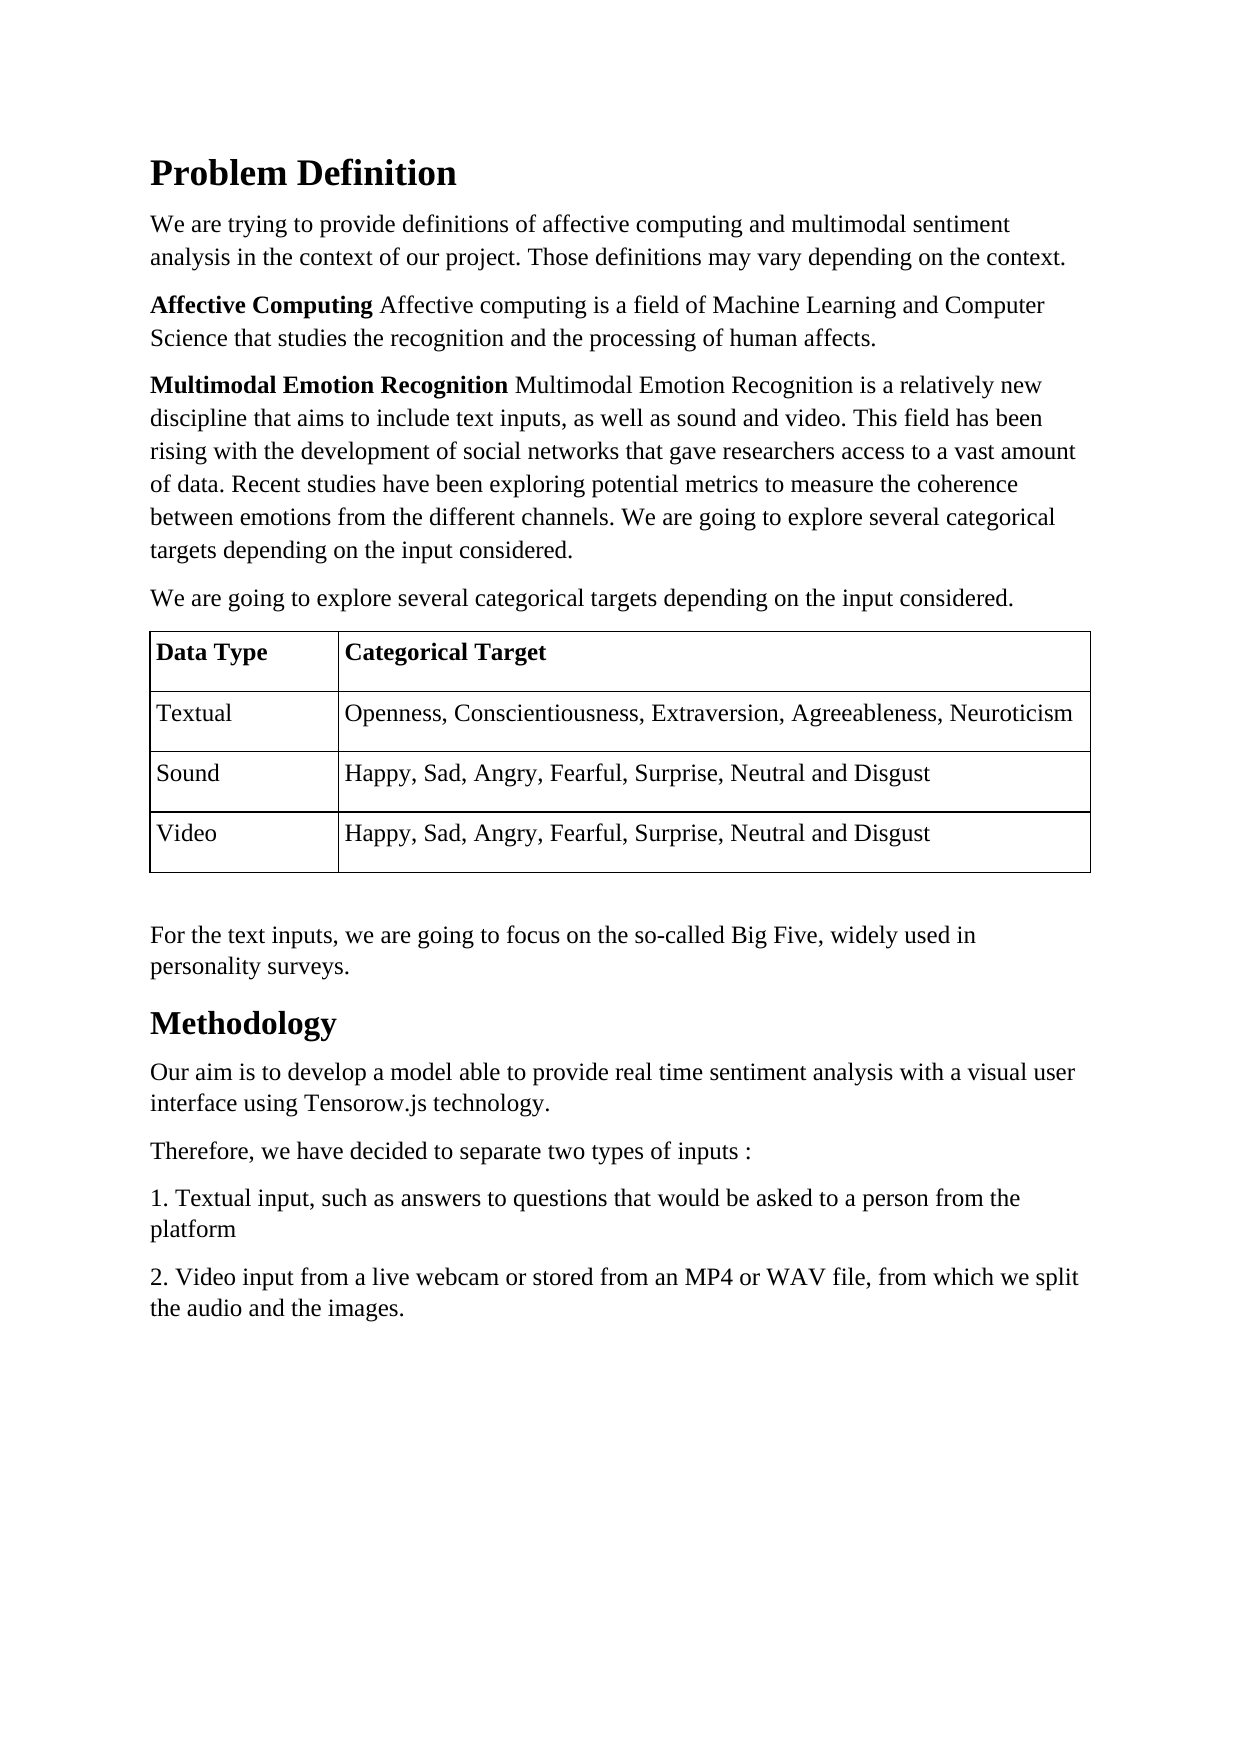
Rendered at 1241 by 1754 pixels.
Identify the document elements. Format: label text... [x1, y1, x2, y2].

text We are going to explore several categorical targets depending on the input considered. [150, 583, 1090, 612]
table_cell Sound [151, 752, 338, 811]
subtitle Problem Definition [150, 150, 1090, 193]
subtitle Methodology [150, 1003, 1090, 1042]
table_cell Openness, Conscientiousness, Extraversion, Agreeableness, Neuroticism [339, 692, 1090, 751]
table_cell Video [151, 813, 338, 872]
table_cell Happy, Sad, Angry, Fearful, Surprise, Neutral and Disgust [339, 752, 1090, 811]
table_cell Happy, Sad, Angry, Fearful, Surprise, Neutral and Disgust [339, 813, 1090, 872]
text 1. Textual input, such as answers to questions that would be asked to a person from the platform [150, 1183, 1090, 1243]
text Our aim is to develop a model able to provide real time sentiment analysis with a visual user interface using Tensorow.js technology. [150, 1057, 1090, 1117]
table_header Data Type [151, 632, 338, 691]
text Affective Computing Affective computing is a field of Machine Learning and Computer Science that studies the recognition and the processing of human affects. [150, 290, 1090, 351]
text Therefore, we have decided to separate two types of inputs : [150, 1136, 1090, 1164]
text 2. Video input from a live webcam or stored from an MP4 or WAV file, from which we split the audio and the images. [150, 1262, 1090, 1322]
text Multimodal Emotion Recognition Multimodal Emotion Recognition is a relatively new discipline that aims to include text inputs, as well as sound and video. This field has been rising with the development of social networks that gave researchers access to a vast amount of data. Recent studies have been exploring potential metrics to measure the coherence between emotions from the different channels. We are going to explore several categorical targets depending on the input considered. [150, 370, 1090, 564]
text For the text inputs, we are going to focus on the so-called Big Five, widely used in personality surveys. [150, 920, 1090, 980]
table_header Categorical Target [339, 632, 1090, 691]
text We are trying to provide definitions of affective computing and multimodal sentiment analysis in the context of our project. Those definitions may vary depending on the context. [150, 209, 1090, 271]
table_cell Textual [151, 692, 338, 751]
